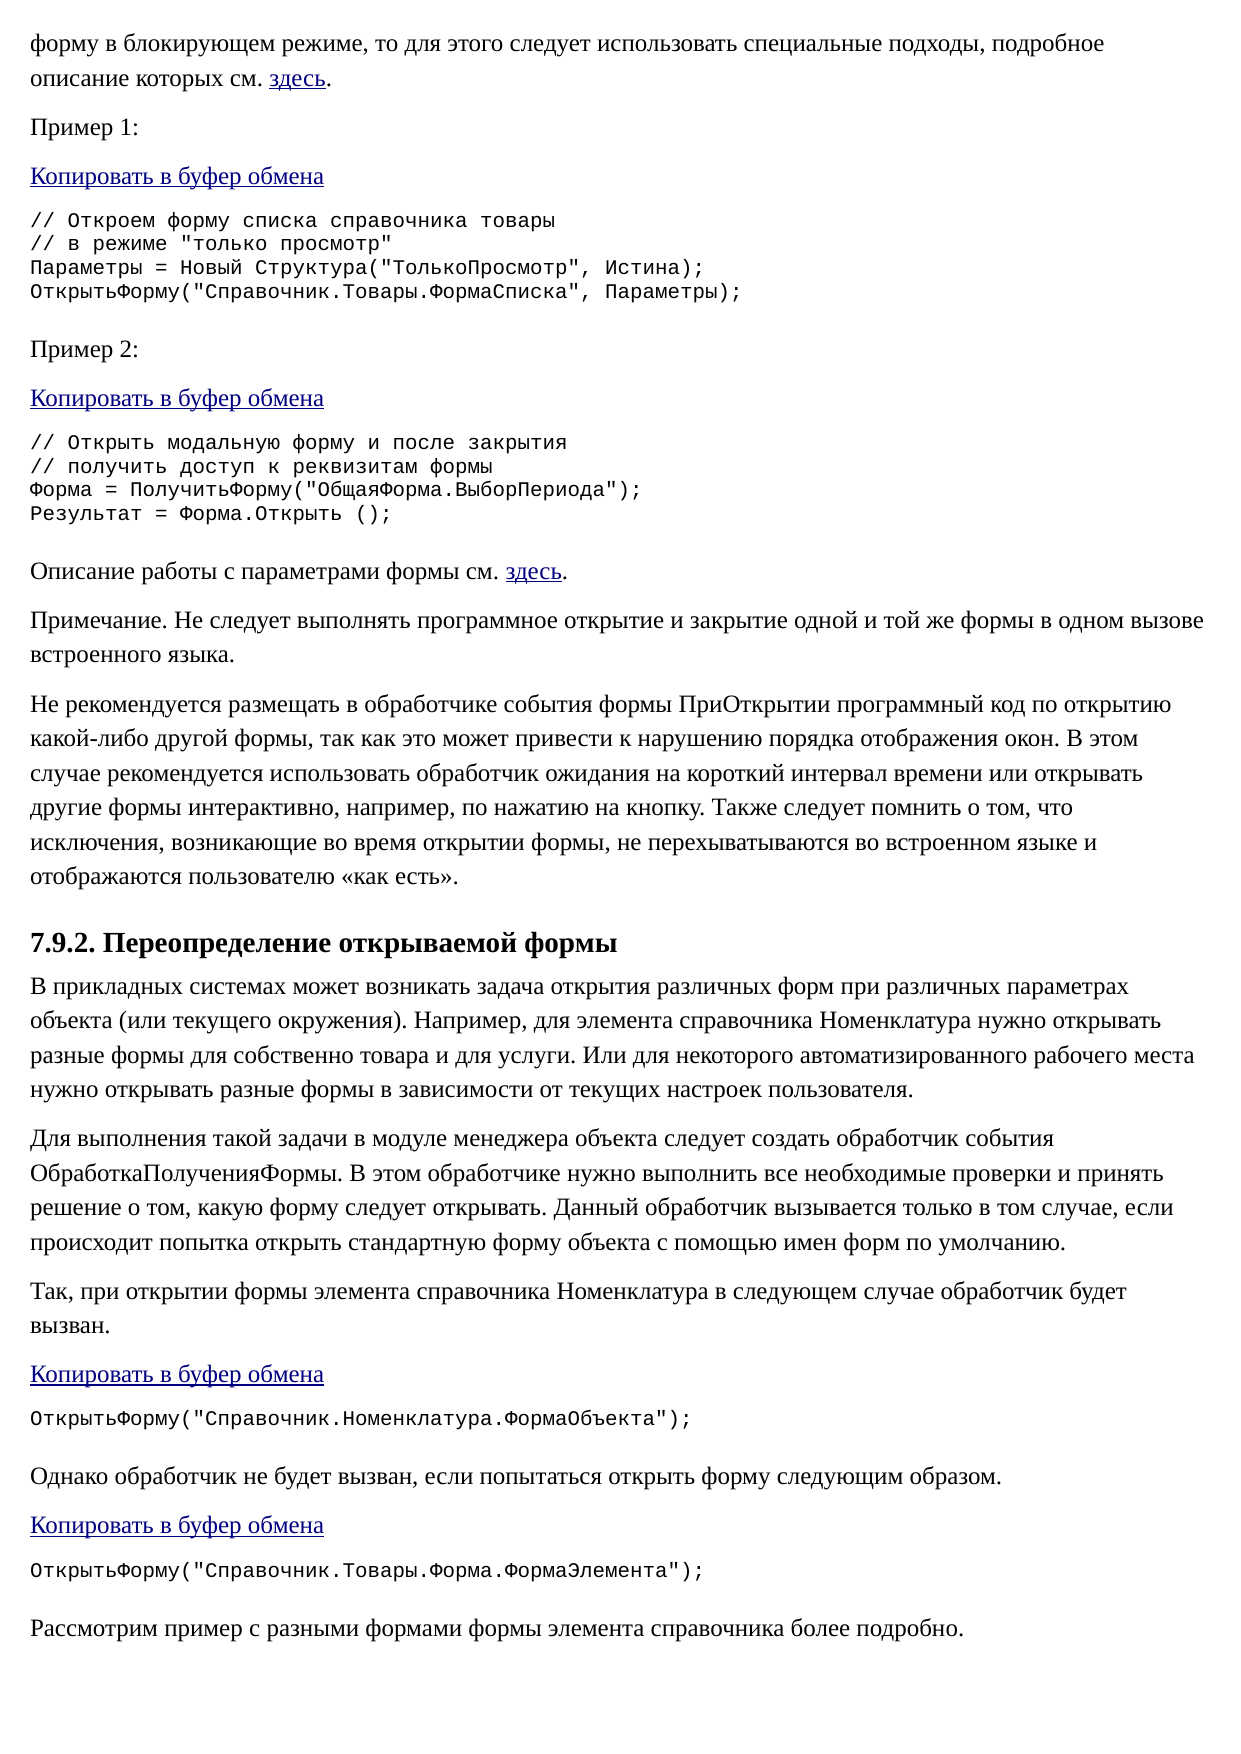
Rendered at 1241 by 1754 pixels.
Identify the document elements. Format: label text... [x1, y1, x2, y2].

text Не рекомендуется размещать в обработчике события формы ПриОткрытии программный код по открытию какой-либо другой формы, так как это может привести к нарушению порядка отображения окон. В этом случае рекомендуется использовать обработчик ожидания на короткий интервал времени или открывать другие формы интерактивно, например, по нажатию на кнопку. Также следует помнить о том, что исключения, возникающие во время открытии формы, не перехыватываются во встроенном языке и отображаются пользователю «как есть». [30, 689, 1211, 890]
text ОткрытьФорму("Справочник.Товары.ФормаСписка", Параметры); [30, 281, 1211, 304]
text // в режиме "только просмотр" [30, 233, 1211, 257]
text Однако обработчик не будет вызван, если попытаться открыть форму следующим образом. [30, 1461, 1211, 1490]
text Примечание. Не следует выполнять программное открытие и закрытие одной и той же формы в одном вызове встроенного языка. [30, 605, 1211, 668]
text // Откроем форму списка справочника товары [30, 210, 1211, 233]
text // получить доступ к реквизитам формы [30, 456, 1211, 479]
text Описание работы с параметрами формы см. здесь. [30, 556, 1211, 585]
text Так, при открытии формы элемента справочника Номенклатура в следующем случае обработчик будет вызван. [30, 1276, 1211, 1339]
text Копировать в буфер обмена [30, 161, 1211, 189]
text ОткрытьФорму("Справочник.Товары.Форма.ФормаЭлемента"); [30, 1559, 1211, 1583]
text Параметры = Новый Структура("ТолькоПросмотр", Истина); [30, 257, 1211, 281]
text Рассмотрим пример с разными формами формы элемента справочника более подробно. [30, 1613, 1211, 1641]
text Пример 2: [30, 334, 1211, 363]
text В прикладных системах может возникать задача открытия различных форм при различных параметрах объекта (или текущего окружения). Например, для элемента справочника Номенклатура нужно открывать разные формы для собственно товара и для услуги. Или для некоторого автоматизированного рабочего места нужно открывать разные формы в зависимости от текущих настроек пользователя. [30, 971, 1211, 1103]
text Копировать в буфер обмена [30, 383, 1211, 412]
text форму в блокирующем режиме, то для этого следует использовать специальные подходы, подробное описание которых см. здесь. [30, 28, 1211, 91]
text Копировать в буфер обмена [30, 1359, 1211, 1388]
text Форма = ПолучитьФорму("ОбщаяФорма.ВыборПериода"); [30, 479, 1211, 503]
text Пример 1: [30, 112, 1211, 140]
text Для выполнения такой задачи в модуле менеджера объекта следует создать обработчик события ОбработкаПолученияФормы. В этом обработчике нужно выполнить все необходимые проверки и принять решение о том, какую форму следует открывать. Данный обработчик вызывается только в том случае, если происходит попытка открыть стандартную форму объекта с помощью имен форм по умолчанию. [30, 1123, 1211, 1255]
text Копировать в буфер обмена [30, 1511, 1211, 1539]
text Результат = Форма.Открыть (); [30, 503, 1211, 527]
text ОткрытьФорму("Справочник.Номенклатура.ФормаОбъекта"); [30, 1408, 1211, 1432]
subtitle 7.9.2. Переопределение открываемой формы [30, 925, 1211, 958]
text // Открыть модальную форму и после закрытия [30, 432, 1211, 456]
